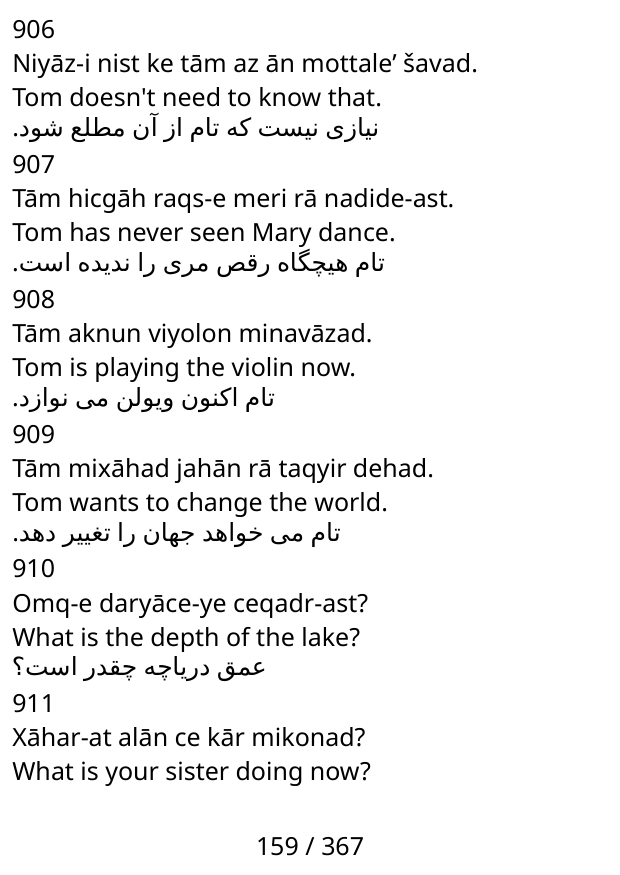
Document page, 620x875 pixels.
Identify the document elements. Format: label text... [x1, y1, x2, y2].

text Tom doesn't need to know that. [12, 80, 607, 114]
text Omq-e daryāce‌-ye ceqadr-ast? [12, 585, 607, 619]
text Tām hicgāh raqs-e meri rā nadide-ast. [12, 181, 607, 215]
text Xāhar-at alān ce kār mi‌konad? [12, 720, 607, 754]
text تام اکنون ویولن می نوازد. [12, 384, 607, 416]
text 911 [12, 686, 607, 720]
text Tām aknun viyolon mi‌navāzad. [12, 316, 607, 350]
text Niyāz-i nist ke tām az ān mottale’ šavad. [12, 46, 607, 80]
text What is the depth of the lake? [12, 619, 607, 653]
text What is your sister doing now? [12, 754, 607, 788]
text Tom is playing the violin now. [12, 350, 607, 384]
text عمق دریاچه چقدر است؟ [12, 653, 607, 686]
text 906 [12, 12, 607, 46]
text 907 [12, 147, 607, 181]
text Tām mi‌xāhad jahān rā taqyir dehad. [12, 450, 607, 484]
text تام هیچگاه رقص مری را ندیده است. [12, 249, 607, 282]
text تام می خواهد جهان را تغییر دهد. [12, 518, 607, 551]
text Tom has never seen Mary dance. [12, 215, 607, 249]
text 910 [12, 551, 607, 585]
text Tom wants to change the world. [12, 484, 607, 518]
text 908 [12, 282, 607, 316]
text نیازی نیست که تام از آن مطلع شود. [12, 114, 607, 147]
text 909 [12, 416, 607, 450]
